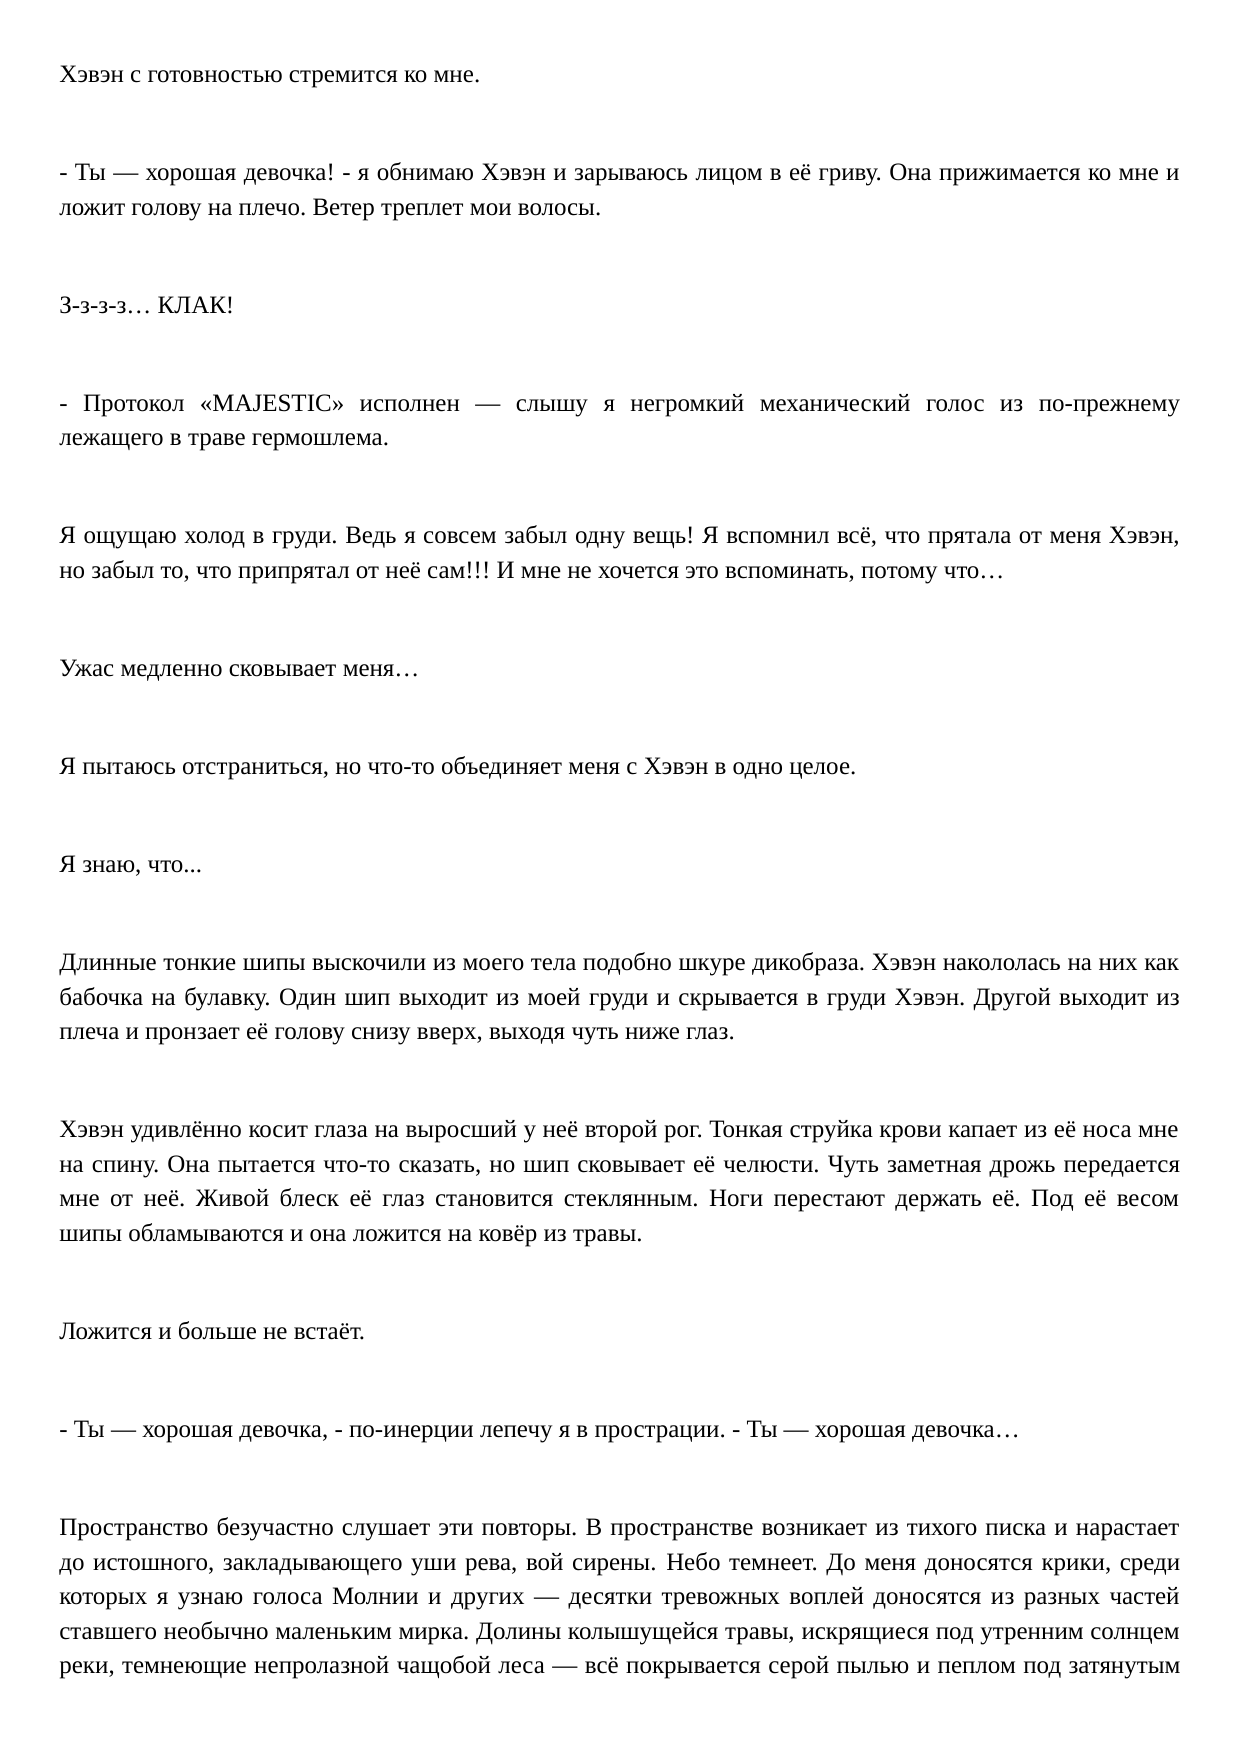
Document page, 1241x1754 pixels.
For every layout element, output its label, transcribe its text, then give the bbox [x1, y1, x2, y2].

text - Ты — хорошая девочка, - по-инерции лепечу я в прострации. - Ты — хорошая девочка… [59, 1414, 1181, 1443]
text З-з-з-з… КЛАК! [59, 290, 1181, 318]
text Я ощущаю холод в груди. Ведь я совсем забыл одну вещь! Я вспомнил всё, что прятала от меня Хэвэн, но забыл то, что припрятал от неё сам!!! И мне не хочется это вспоминать, потому что… [59, 521, 1181, 584]
text Хэвэн с готовностью стремится ко мне. [59, 59, 1181, 88]
text Я пытаюсь отстраниться, но что-то объединяет меня с Хэвэн в одно целое. [59, 751, 1181, 780]
text Длинные тонкие шипы выскочили из моего тела подобно шкуре дикобраза. Хэвэн накололась на них как бабочка на булавку. Один шип выходит из моей груди и скрывается в груди Хэвэн. Другой выходит из плеча и пронзает её голову снизу вверх, выходя чуть ниже глаз. [59, 947, 1181, 1045]
text Хэвэн удивлённо косит глаза на выросший у неё второй рог. Тонкая струйка крови капает из её носа мне на спину. Она пытается что-то сказать, но шип сковывает её челюсти. Чуть заметная дрожь передается мне от неё. Живой блеск её глаз становится стеклянным. Ноги перестают держать её. Под её весом шипы обламываются и она ложится на ковёр из травы. [59, 1114, 1181, 1247]
text Я знаю, что... [59, 849, 1181, 878]
text Ложится и больше не встаёт. [59, 1316, 1181, 1345]
text Ужас медленно сковывает меня… [59, 653, 1181, 682]
text - Ты — хорошая девочка! - я обнимаю Хэвэн и зарываюсь лицом в её гриву. Она прижимается ко мне и ложит голову на плечо. Ветер треплет мои волосы. [59, 157, 1181, 220]
text Пространство безучастно слушает эти повторы. В пространстве возникает из тихого писка и нарастает до истошного, закладывающего уши рева, вой сирены. Небо темнеет. До меня доносятся крики, среди которых я узнаю голоса Молнии и других — десятки тревожных воплей доносятся из разных частей ставшего необычно маленьким мирка. Долины колышущейся травы, искрящиеся под утренним солнцем реки, темнеющие непролазной чащобой леса — всё покрывается серой пылью и пеплом под затянутым [59, 1512, 1181, 1679]
text - Протокол «MAJESTIC» исполнен — слышу я негромкий механический голос из по-прежнему лежащего в траве гермошлема. [59, 388, 1181, 451]
